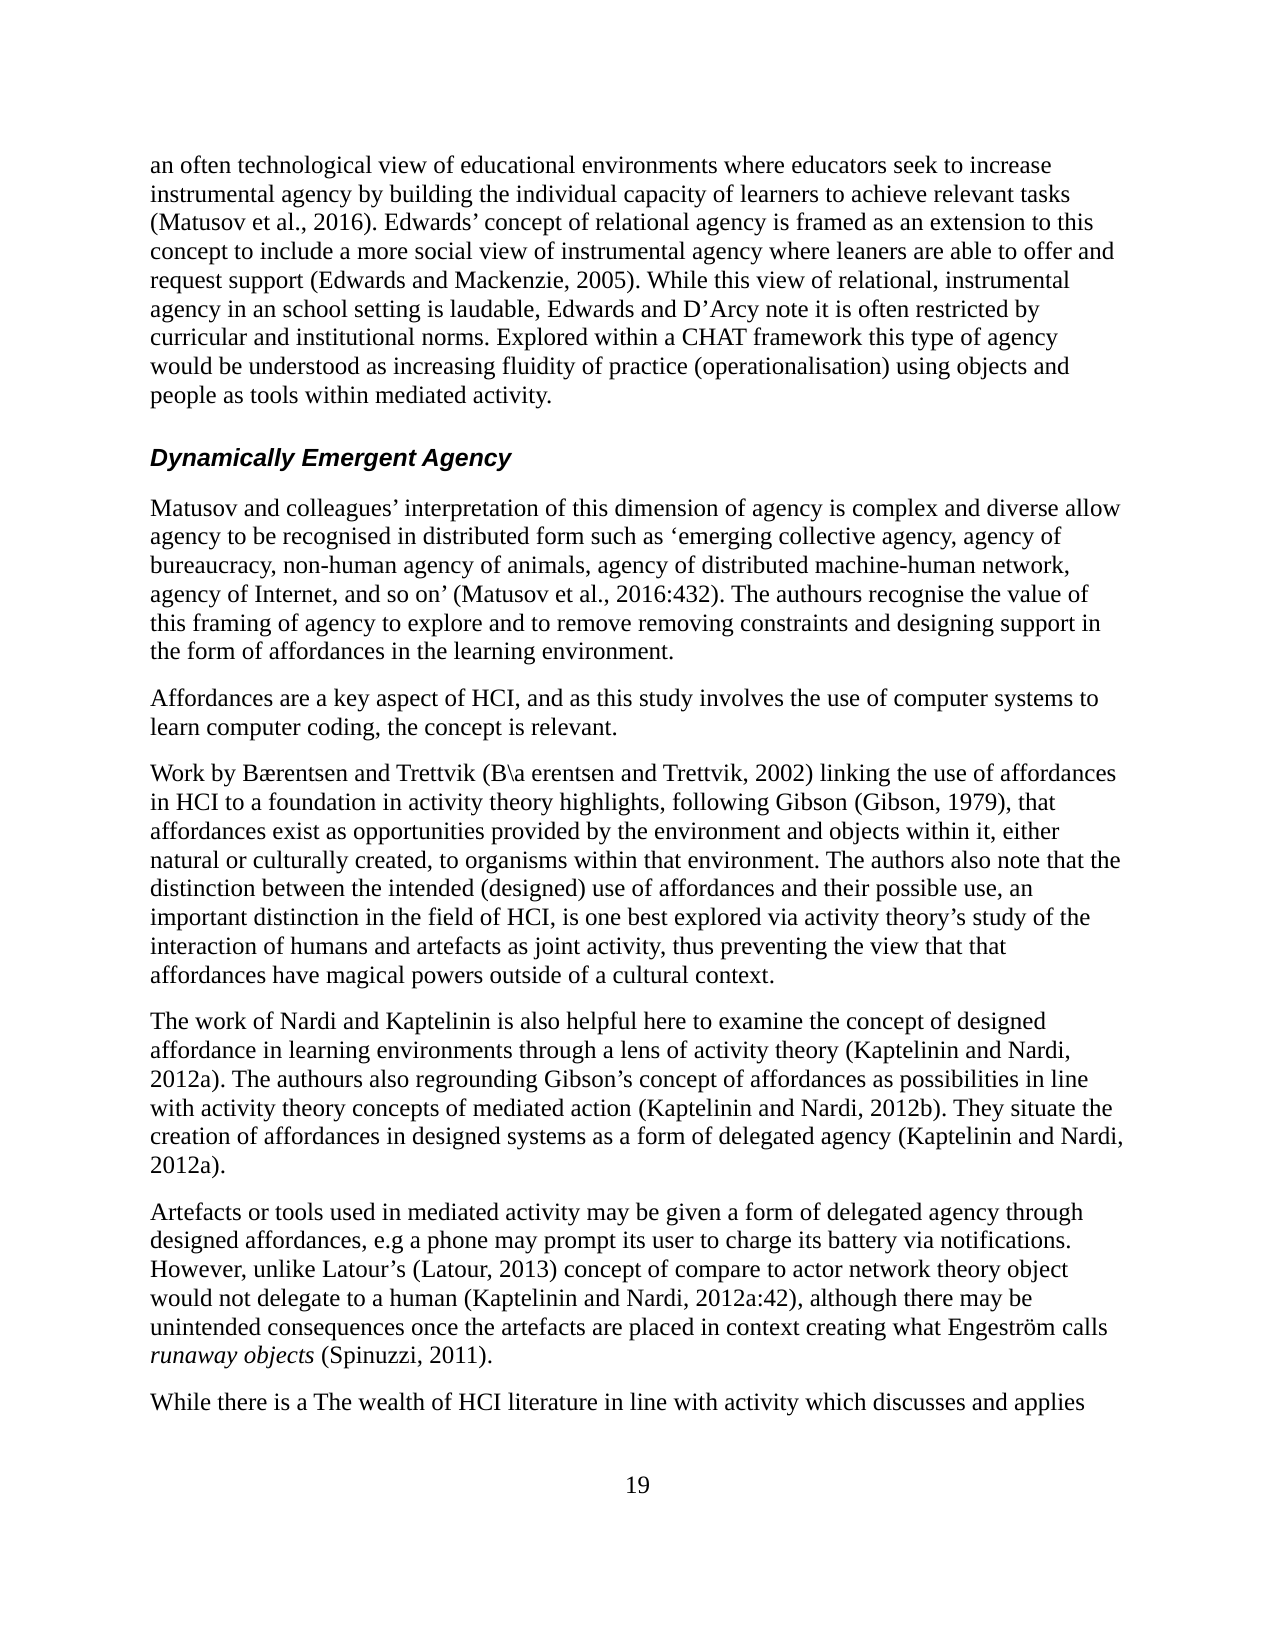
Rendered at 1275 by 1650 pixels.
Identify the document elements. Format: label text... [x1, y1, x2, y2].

subtitle Dynamically Emergent Agency [150, 443, 1125, 471]
text The work of Nardi and Kaptelinin is also helpful here to examine the concept of designed affordance in learning environments through a lens of activity theory (Kaptelinin and Nardi, 2012a). The authours also regrounding Gibson’s concept of affordances as possibilities in line with activity theory concepts of mediated action (Kaptelinin and Nardi, 2012b). They situate the creation of affordances in designed systems as a form of delegated agency (Kaptelinin and Nardi, 2012a). [150, 1006, 1125, 1179]
text Matusov and colleagues’ interpretation of this dimension of agency is complex and diverse allow agency to be recognised in distributed form such as ‘emerging collective agency, agency of bureaucracy, non-human agency of animals, agency of distributed machine-human network, agency of Internet, and so on’ (Matusov et al., 2016:432). The authours recognise the value of this framing of agency to explore and to remove removing constraints and designing support in the form of affordances in the learning environment. [150, 493, 1125, 665]
text an often technological view of educational environments where educators seek to increase instrumental agency by building the individual capacity of learners to achieve relevant tasks (Matusov et al., 2016). Edwards’ concept of relational agency is framed as an extension to this concept to include a more social view of instrumental agency where leaners are able to offer and request support (Edwards and Mackenzie, 2005). While this view of relational, instrumental agency in an school setting is laudable, Edwards and D’Arcy note it is often restricted by curricular and institutional norms. Explored within a CHAT framework this type of agency would be understood as increasing fluidity of practice (operationalisation) using objects and people as tools within mediated activity. [150, 150, 1125, 409]
text Work by Bærentsen and Trettvik (B\a erentsen and Trettvik, 2002) linking the use of affordances in HCI to a foundation in activity theory highlights, following Gibson (Gibson, 1979), that affordances exist as opportunities provided by the environment and objects within it, either natural or culturally created, to organisms within that environment. The authors also note that the distinction between the intended (designed) use of affordances and their possible use, an important distinction in the field of HCI, is one best explored via activity theory’s study of the interaction of humans and artefacts as joint activity, thus preventing the view that that affordances have magical powers outside of a cultural context. [150, 758, 1125, 988]
text While there is a The wealth of HCI literature in line with activity which discusses and applies [150, 1387, 1125, 1416]
text Affordances are a key aspect of HCI, and as this study involves the use of computer systems to learn computer coding, the concept is relevant. [150, 683, 1125, 741]
text Artefacts or tools used in mediated activity may be given a form of delegated agency through designed affordances, e.g a phone may prompt its user to charge its battery via notifications. However, unlike Latour’s (Latour, 2013) concept of compare to actor network theory object would not delegate to a human (Kaptelinin and Nardi, 2012a:42), although there may be unintended consequences once the artefacts are placed in context creating what Engeström calls runaway objects (Spinuzzi, 2011). [150, 1197, 1125, 1369]
